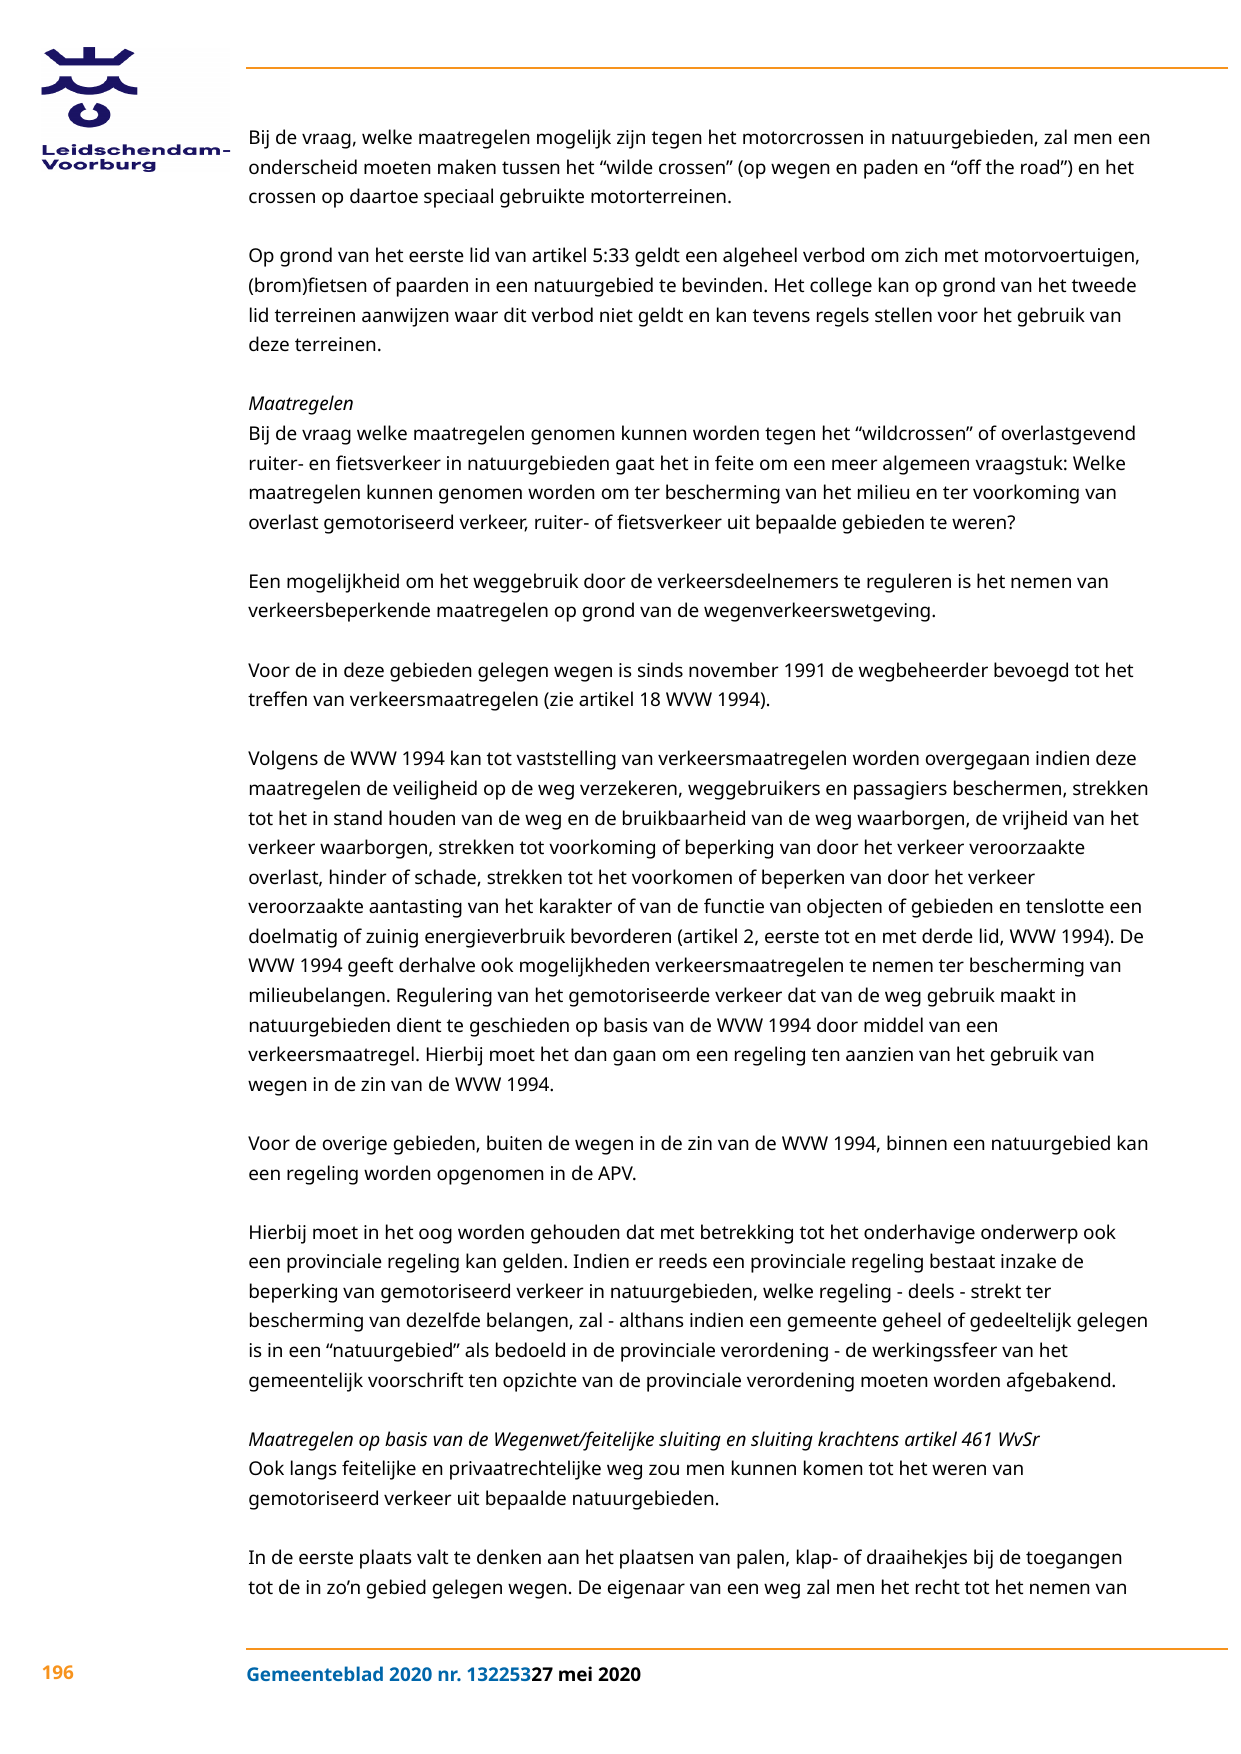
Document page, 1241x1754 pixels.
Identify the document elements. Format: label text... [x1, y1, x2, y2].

text In de eerste plaats valt te denken aan het plaatsen van palen, klap- of draaihekjes bij de toegangen tot de in zo’n gebied gelegen wegen. De eigenaar van een weg zal men het recht tot het nemen van [248, 1544, 1152, 1600]
text Maatregelen op basis van de Wegenwet/feitelijke sluiting en sluiting krachtens artikel 461 WvSr [248, 1426, 1152, 1452]
text Voor de in deze gebieden gelegen wegen is sinds november 1991 de wegbeheerder bevoegd tot het treffen van verkeersmaatregelen (zie artikel 18 WVW 1994). [248, 657, 1152, 712]
text Maatregelen [248, 391, 1152, 416]
text Op grond van het eerste lid van artikel 5:33 geldt een algeheel verbod om zich met motorvoertuigen, (brom)fietsen of paarden in een natuurgebied te bevinden. Het college kan op grond van het tweede lid terreinen aanwijzen waar dit verbod niet geldt en kan tevens regels stellen voor het gebruik van deze terreinen. [248, 243, 1152, 357]
picture [41, 47, 231, 172]
text Hierbij moet in het oog worden gehouden dat met betrekking tot het onderhavige onderwerp ook een provinciale regeling kan gelden. Indien er reeds een provinciale regeling bestaat inzake de beperking van gemotoriseerd verkeer in natuurgebieden, welke regeling - deels - strekt ter bescherming van dezelfde belangen, zal - althans indien een gemeente geheel of gedeeltelijk gelegen is in een “natuurgebied” als bedoeld in de provinciale verordening - de werkingssfeer van het gemeentelijk voorschrift ten opzichte van de provinciale verordening moeten worden afgebakend. [248, 1219, 1152, 1393]
text Een mogelijkheid om het weggebruik door de verkeersdeelnemers te reguleren is het nemen van verkeersbeperkende maatregelen op grond van de wegenverkeerswetgeving. [248, 568, 1152, 623]
text Voor de overige gebieden, buiten de wegen in de zin van de WVW 1994, binnen een natuurgebied kan een regeling worden opgenomen in de APV. [248, 1130, 1152, 1186]
text Volgens de WVW 1994 kan tot vaststelling van verkeersmaatregelen worden overgegaan indien deze maatregelen de veiligheid op de weg verzekeren, weggebruikers en passagiers beschermen, strekken tot het in stand houden van de weg en de bruikbaarheid van de weg waarborgen, de vrijheid van het verkeer waarborgen, strekken tot voorkoming of beperking van door het verkeer veroorzaakte overlast, hinder of schade, strekken tot het voorkomen of beperken van door het verkeer veroorzaakte aantasting van het karakter of van de functie van objecten of gebieden en tenslotte een doelmatig of zuinig energieverbruik bevorderen (artikel 2, eerste tot en met derde lid, WVW 1994). De WVW 1994 geeft derhalve ook mogelijkheden verkeersmaatregelen te nemen ter bescherming van milieubelangen. Regulering van het gemotoriseerde verkeer dat van de weg gebruik maakt in natuurgebieden dient te geschieden op basis van de WVW 1994 door middel van een verkeersmaatregel. Hierbij moet het dan gaan om een regeling ten aanzien van het gebruik van wegen in de zin van de WVW 1994. [248, 746, 1152, 1097]
text Bij de vraag, welke maatregelen mogelijk zijn tegen het motorcrossen in natuurgebieden, zal men een onderscheid moeten maken tussen het “wilde crossen” (op wegen en paden en “off the road”) en het crossen op daartoe speciaal gebruikte motorterreinen. [248, 124, 1152, 209]
text Ook langs feitelijke en privaatrechtelijke weg zou men kunnen komen tot het weren van gemotoriseerd verkeer uit bepaalde natuurgebieden. [248, 1456, 1152, 1511]
text Bij de vraag welke maatregelen genomen kunnen worden tegen het “wildcrossen” of overlastgevend ruiter- en fietsverkeer in natuurgebieden gaat het in feite om een meer algemeen vraagstuk: Welke maatregelen kunnen genomen worden om ter bescherming van het milieu en ter voorkoming van overlast gemotoriseerd verkeer, ruiter- of fietsverkeer uit bepaalde gebieden te weren? [248, 420, 1152, 535]
